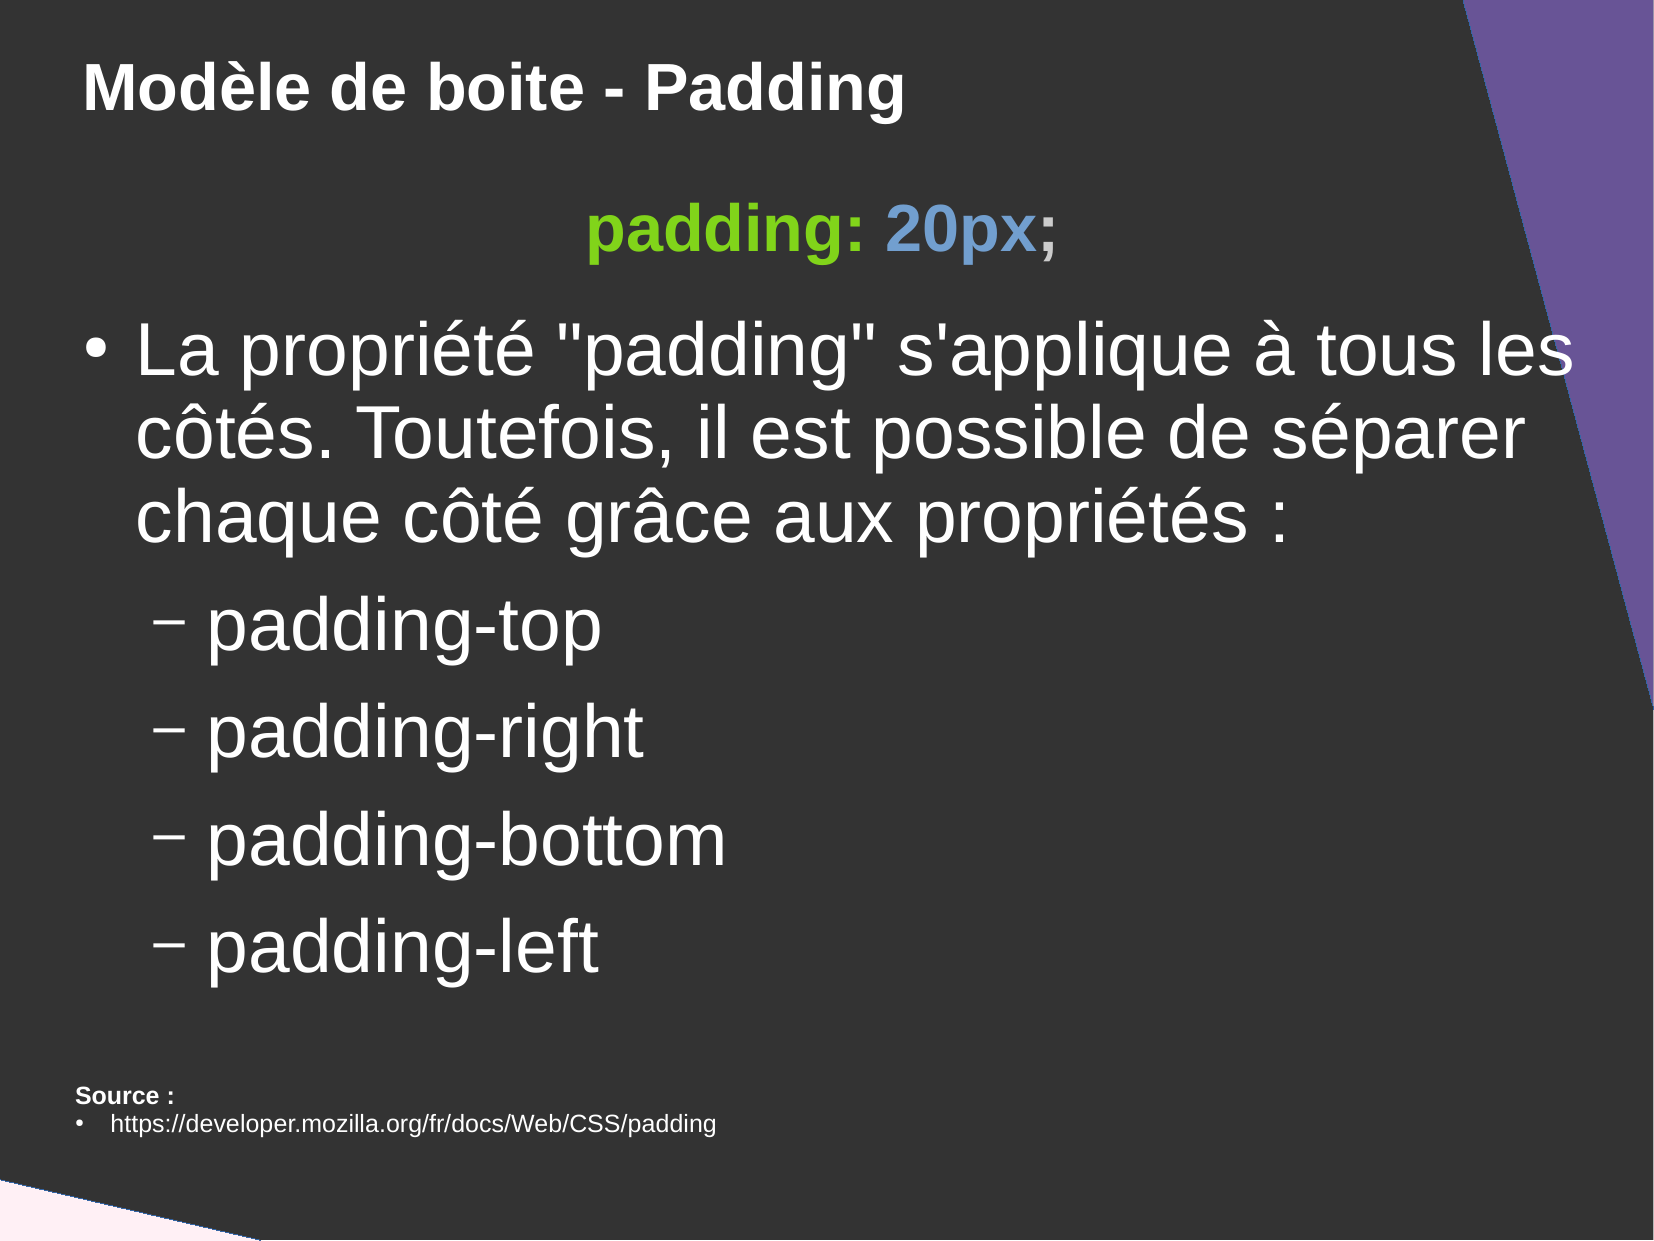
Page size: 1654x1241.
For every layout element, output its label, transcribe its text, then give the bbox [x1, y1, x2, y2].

text_box [0, 1179, 265, 1241]
text_box padding: 20px; [570, 183, 1083, 290]
title Modèle de boite - Padding [82, 49, 1571, 130]
text_box Source : https://developer.mozilla.org/fr/docs/Web/CSS/padding [60, 1074, 1546, 1217]
text_box [1463, 0, 1654, 710]
list La propriété "padding" s'applique à tous les côtés. Toutefois, il est possible de séparer chaque côté grâce aux propriétés : padding-top padding-right padding-bottom padding-left [64, 307, 1604, 1004]
